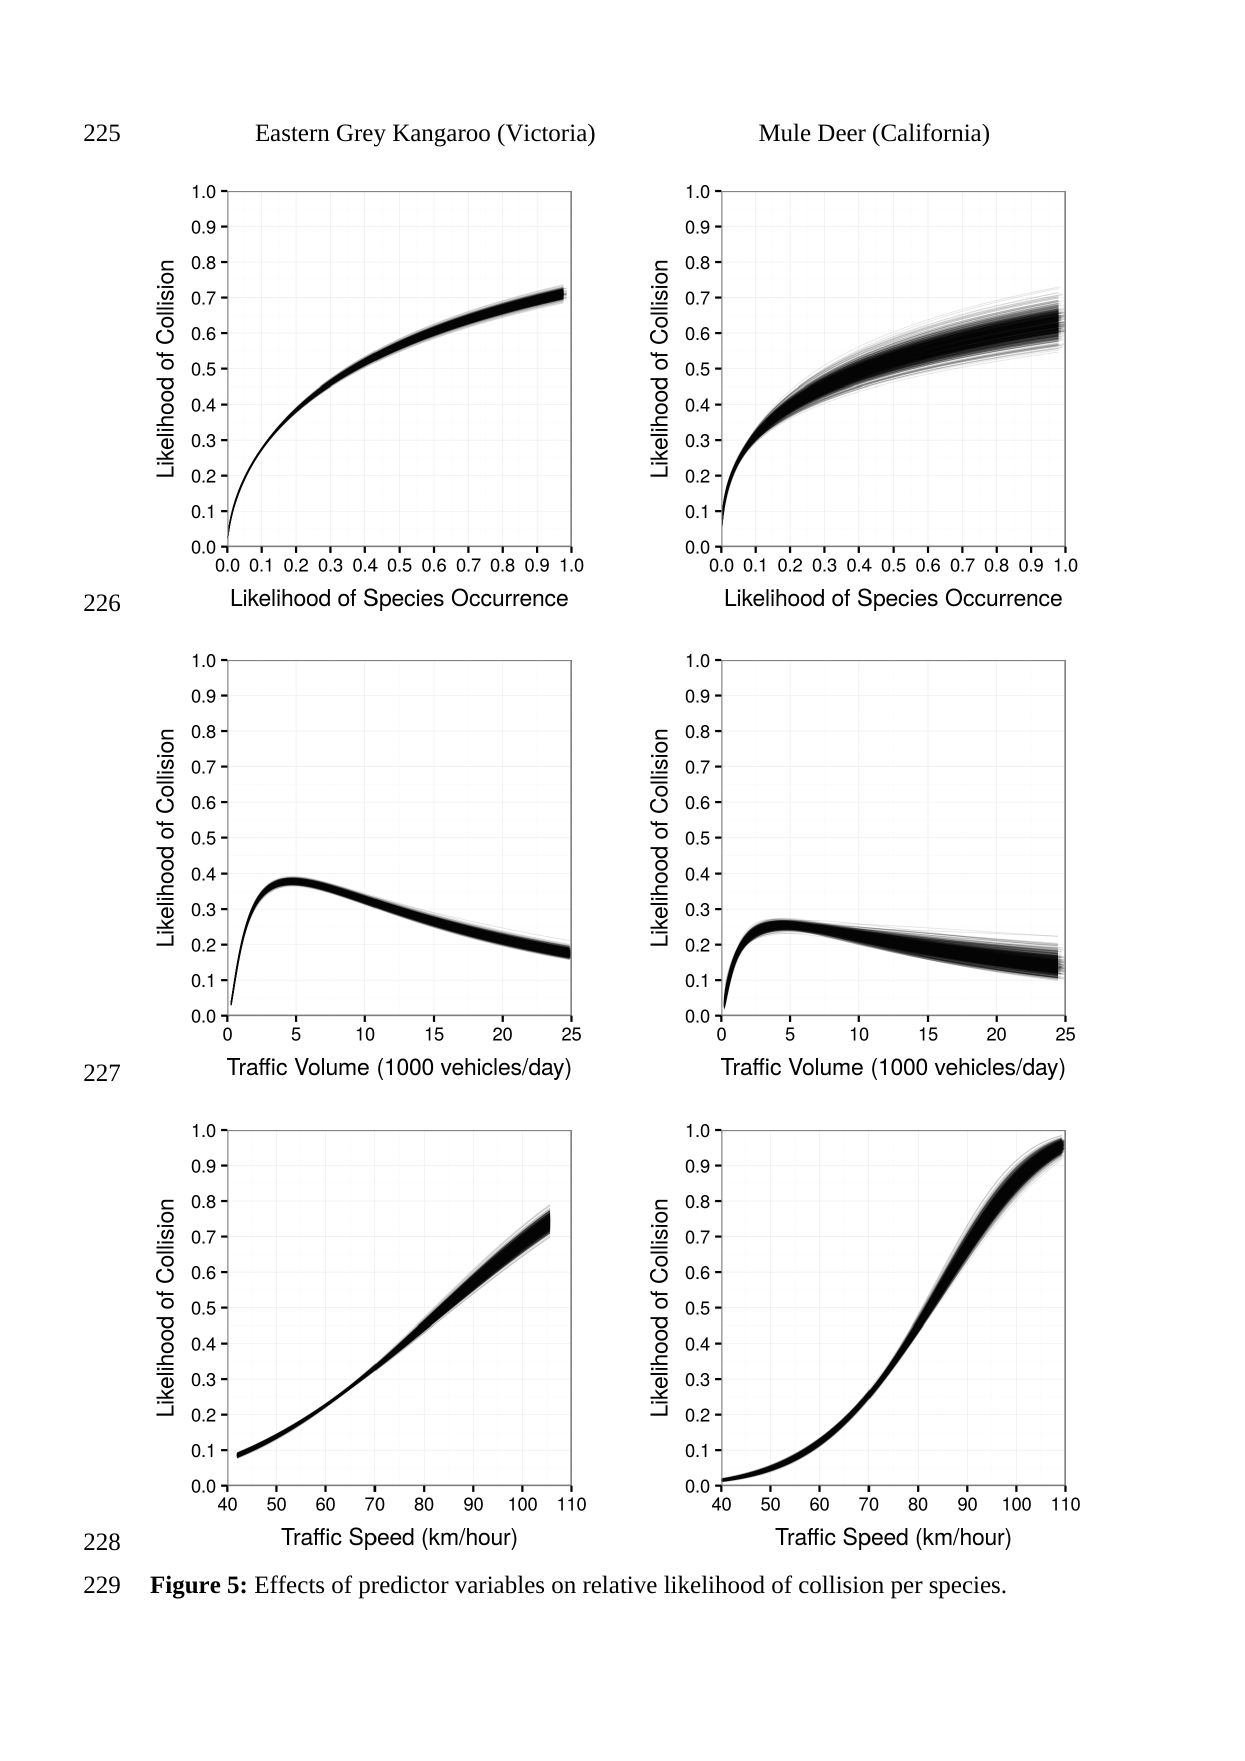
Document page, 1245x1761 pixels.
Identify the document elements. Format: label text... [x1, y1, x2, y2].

picture [644, 1100, 1095, 1551]
picture [644, 161, 1095, 612]
picture [150, 1100, 600, 1551]
text Eastern Grey Kangaroo (Victoria) Mule Deer (California) [150, 118, 1095, 147]
picture [150, 631, 600, 1081]
picture [644, 631, 1095, 1081]
picture [150, 161, 600, 612]
text Figure 5: Effects of predictor variables on relative likelihood of collision per species. [150, 1571, 1095, 1599]
